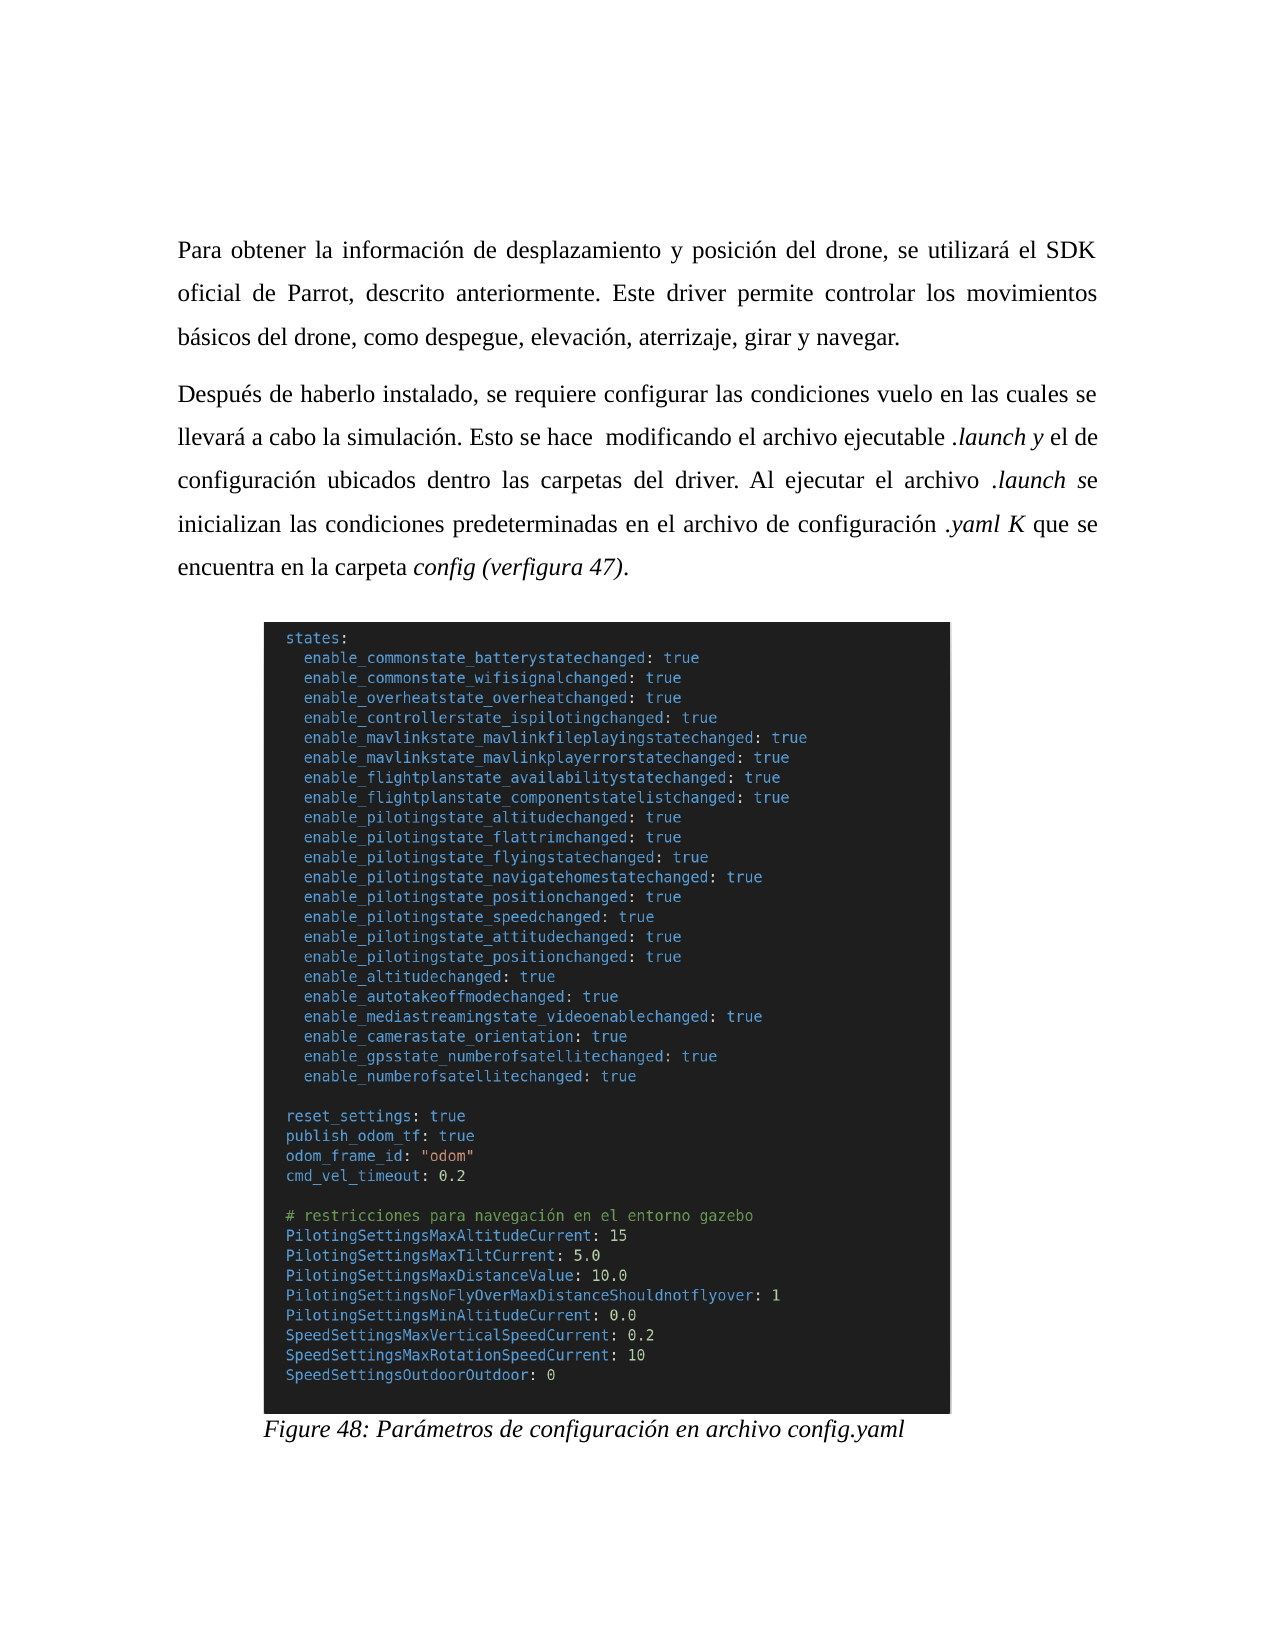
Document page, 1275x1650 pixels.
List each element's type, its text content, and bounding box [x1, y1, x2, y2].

picture [263, 622, 952, 1414]
text Para obtener la información de desplazamiento y posición del drone, se utilizará el SDK oficial de Parrot, descrito anteriormente. Este driver permite controlar los movimientos básicos del drone, como despegue, elevación, aterrizaje, girar y navegar. [177, 235, 1098, 350]
text Figure 48: Parámetros de configuración en archivo config.yaml [263, 1414, 1012, 1442]
text Después de haberlo instalado, se requiere configurar las condiciones vuelo en las cuales se llevará a cabo la simulación. Esto se hace modificando el archivo ejecutable .launch y el de configuración ubicados dentro las carpetas del driver. Al ejecutar el archivo .launch se inicializan las condiciones predeterminadas en el archivo de configuración .yaml K que se encuentra en la carpeta config (verfigura 47). [177, 379, 1098, 581]
